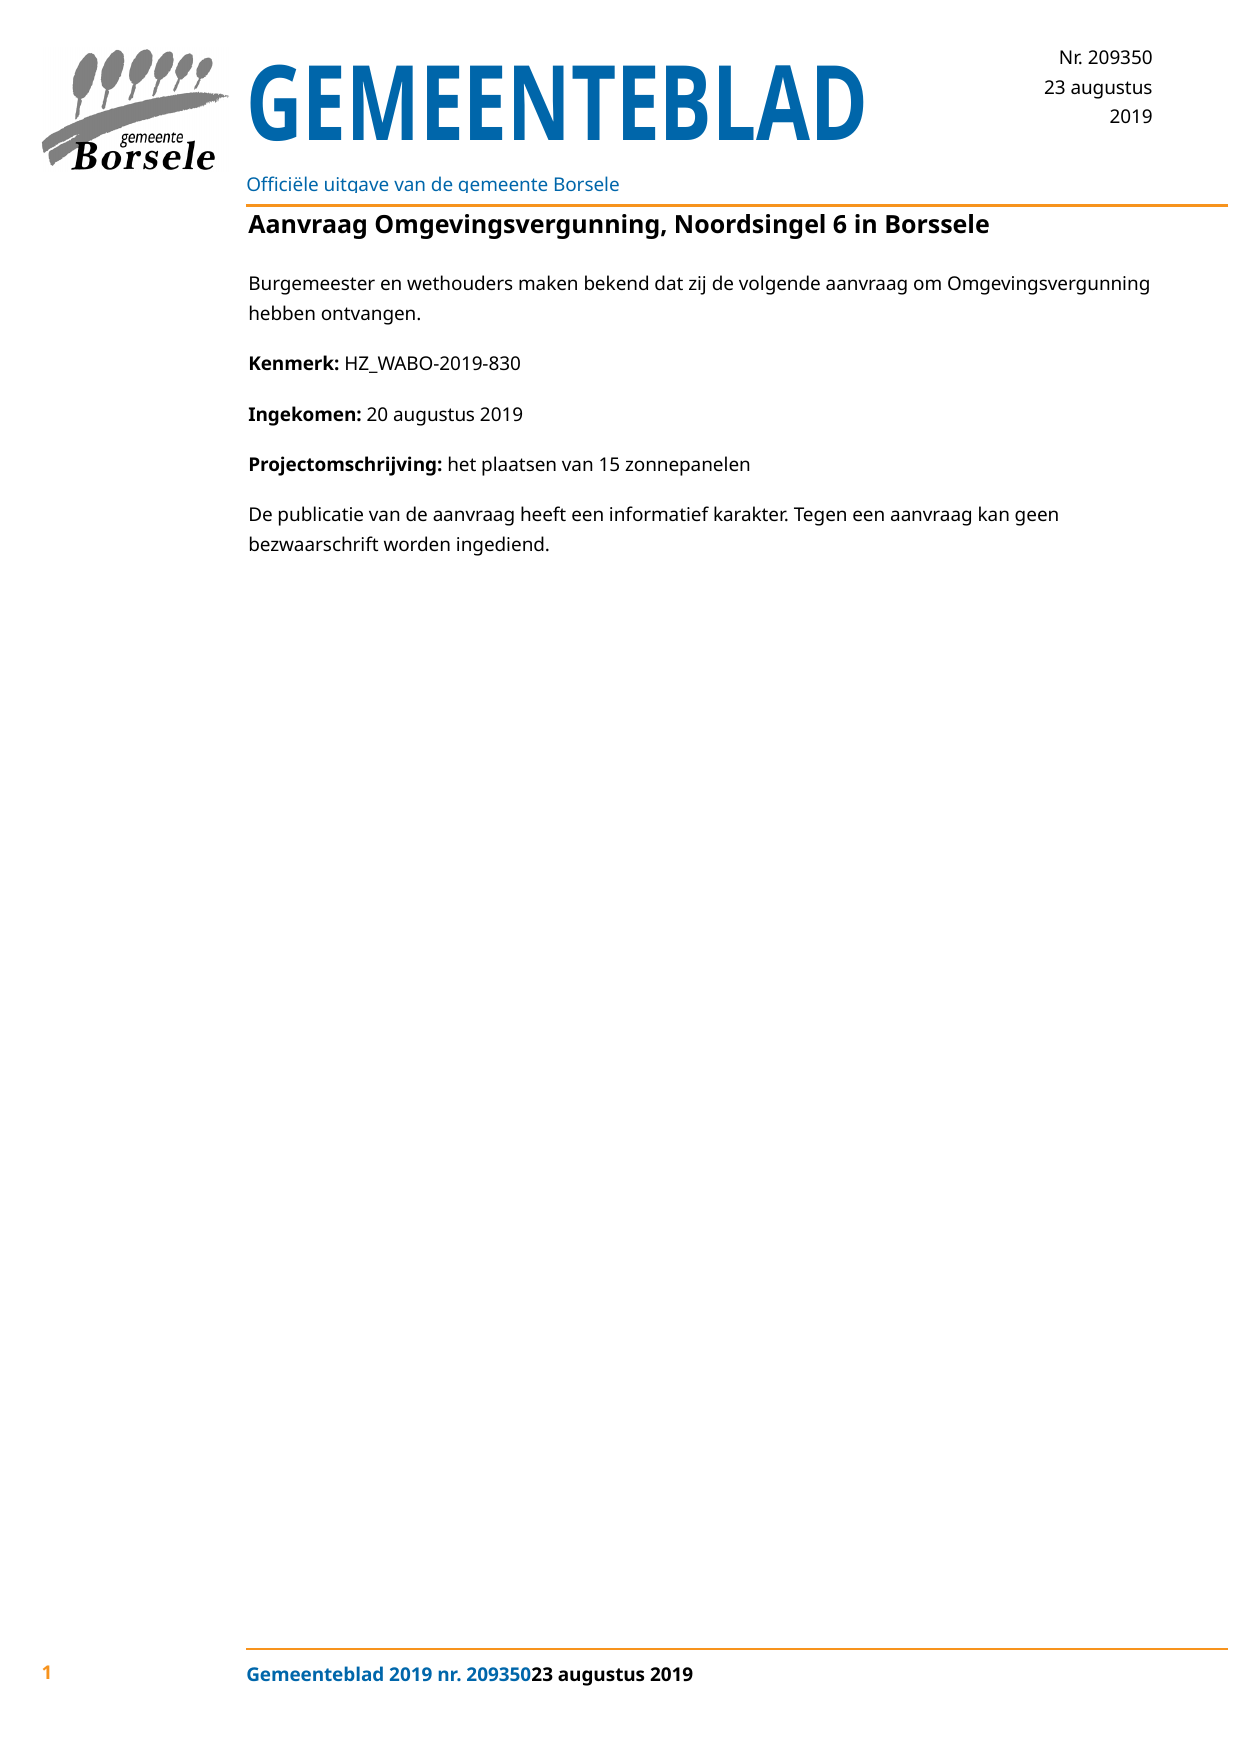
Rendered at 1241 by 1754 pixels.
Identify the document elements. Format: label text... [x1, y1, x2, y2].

picture [41, 47, 231, 172]
text Projectomschrijving: het plaatsen van 15 zonnepanelen [248, 451, 1152, 477]
text Aanvraag Omgevingsvergunning, Noordsingel 6 in Borssele [248, 207, 1152, 241]
text Ingekomen: 20 augustus 2019 [248, 401, 1152, 426]
text Burgemeester en wethouders maken bekend dat zij de volgende aanvraag om Omgevingsvergunning hebben ontvangen. [248, 270, 1152, 326]
text De publicatie van de aanvraag heeft een informatief karakter. Tegen een aanvraag kan geen bezwaarschrift worden ingediend. [248, 502, 1152, 557]
text Kenmerk: HZ_WABO-2019-830 [248, 350, 1152, 376]
